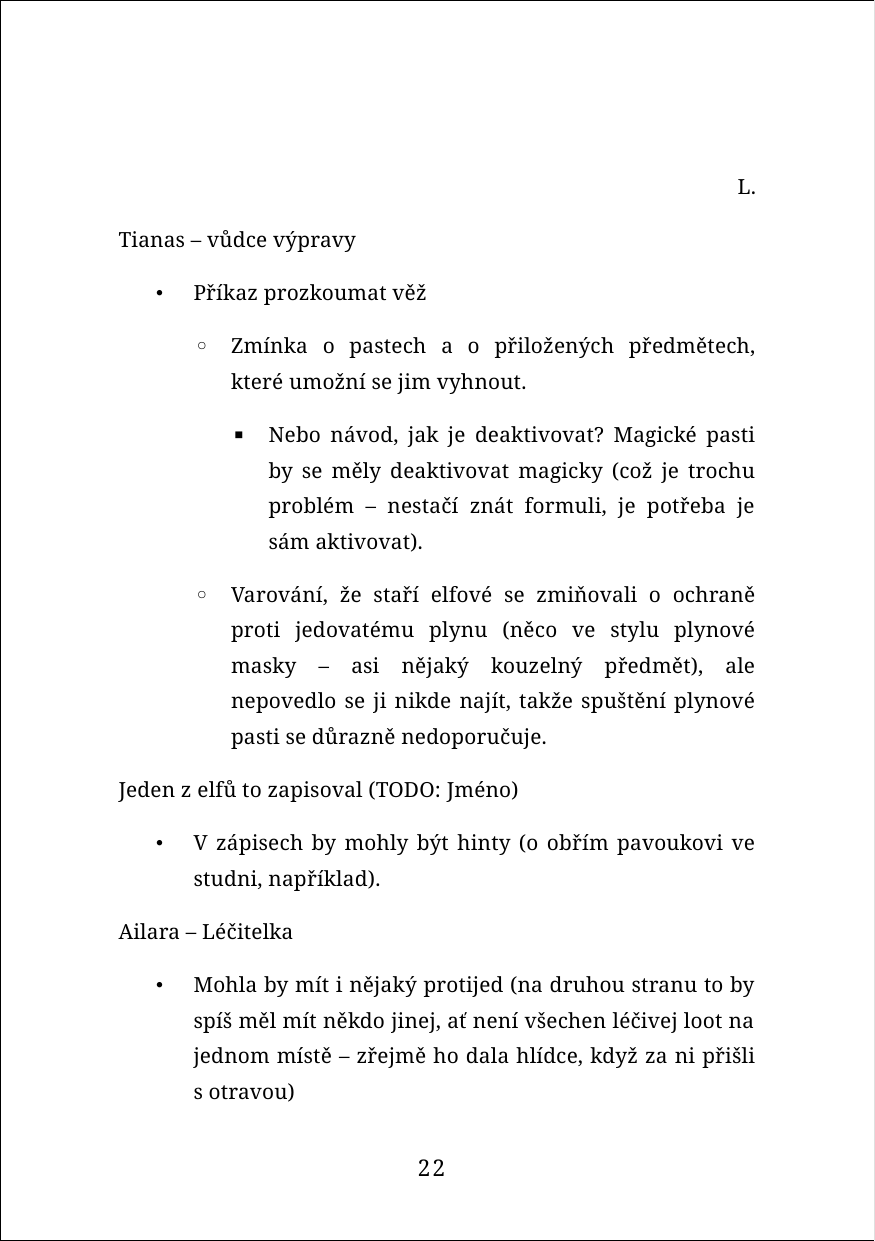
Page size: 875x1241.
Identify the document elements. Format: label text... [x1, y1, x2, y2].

list Příkaz prozkoumat věž [156, 278, 756, 307]
list Zmínka o pastech a o přiložených předmětech, které umožní se jim vyhnout. [193, 331, 756, 395]
text L. [192, 172, 756, 200]
list Varování, že staří elfové se zmiňovali o ochraně proti jedovatému plynu (něco ve stylu plynové masky – asi nějaký kouzelný předmět), ale nepovedlo se ji nikde najít, takže spuštění plynové pasti se důrazně nedoporučuje. [193, 580, 756, 751]
list Nebo návod, jak je deaktivovat? Magické pasti by se měly deaktivovat magicky (což je trochu problém – nestačí znát formuli, je potřeba je sám aktivovat). [231, 420, 756, 555]
text Jeden z elfů to zapisoval (TODO: Jméno) [118, 775, 756, 804]
text Ailara – Léčitelka [118, 917, 756, 946]
list V zápisech by mohly být hinty (o obřím pavoukovi ve studni, například). [156, 828, 756, 892]
list Mohla by mít i nějaký protijed (na druhou stranu to by spíš měl mít někdo jinej, ať není všechen léčivej loot na jednom místě – zřejmě ho dala hlídce, když za ni přišli s otravou) [156, 971, 756, 1106]
text Tianas – vůdce výpravy [118, 225, 756, 253]
